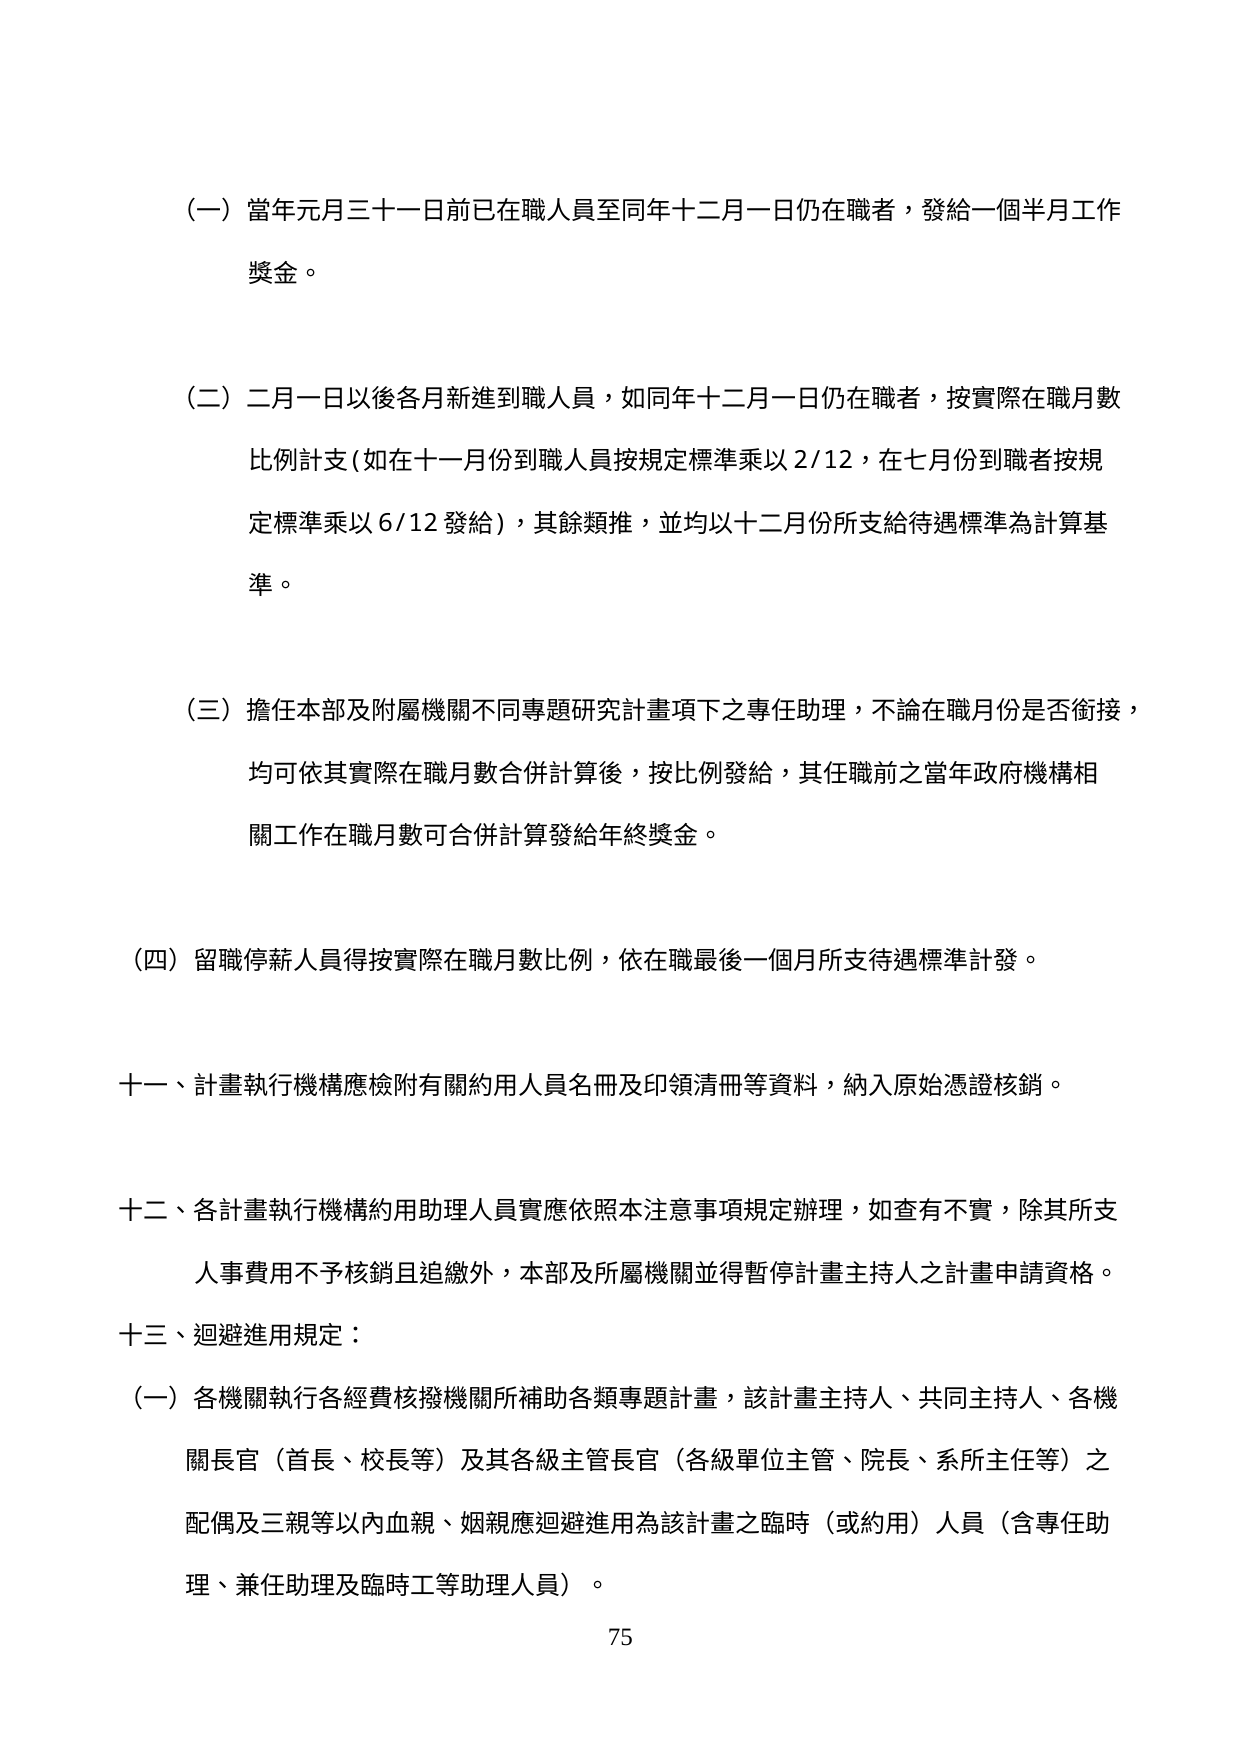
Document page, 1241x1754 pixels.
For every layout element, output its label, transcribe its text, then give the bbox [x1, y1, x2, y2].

text （一）當年元月三十一日前已在職人員至同年十二月一日仍在職者，發給一個半月工作獎金。 [172, 167, 1122, 292]
text 十一、計畫執行機構應檢附有關約用人員名冊及印領清冊等資料，納入原始憑證核銷。 [118, 1042, 1122, 1104]
text （一）各機關執行各經費核撥機關所補助各類專題計畫，該計畫主持人、共同主持人、各機關長官（首長、校長等）及其各級主管長官（各級單位主管、院長、系所主任等）之配偶及三親等以內血親、姻親應迴避進用為該計畫之臨時（或約用）人員（含專任助理、兼任助理及臨時工等助理人員）。 [118, 1354, 1122, 1604]
text （三）擔任本部及附屬機關不同專題研究計畫項下之專任助理，不論在職月份是否銜接，均可依其實際在職月數合併計算後，按比例發給，其任職前之當年政府機構相關工作在職月數可合併計算發給年終獎金。 [172, 667, 1122, 854]
text （二）二月一日以後各月新進到職人員，如同年十二月一日仍在職者，按實際在職月數比例計支(如在十一月份到職人員按規定標準乘以2/12，在七月份到職者按規定標準乘以6/12發給)，其餘類推，並均以十二月份所支給待遇標準為計算基準。 [172, 354, 1122, 604]
text 十三、迴避進用規定： [118, 1292, 1122, 1354]
text （四）留職停薪人員得按實際在職月數比例，依在職最後一個月所支待遇標準計發。 [118, 917, 1122, 979]
text 十二、各計畫執行機構約用助理人員實應依照本注意事項規定辦理，如查有不實，除其所支人事費用不予核銷且追繳外，本部及所屬機關並得暫停計畫主持人之計畫申請資格。 [118, 1167, 1122, 1292]
